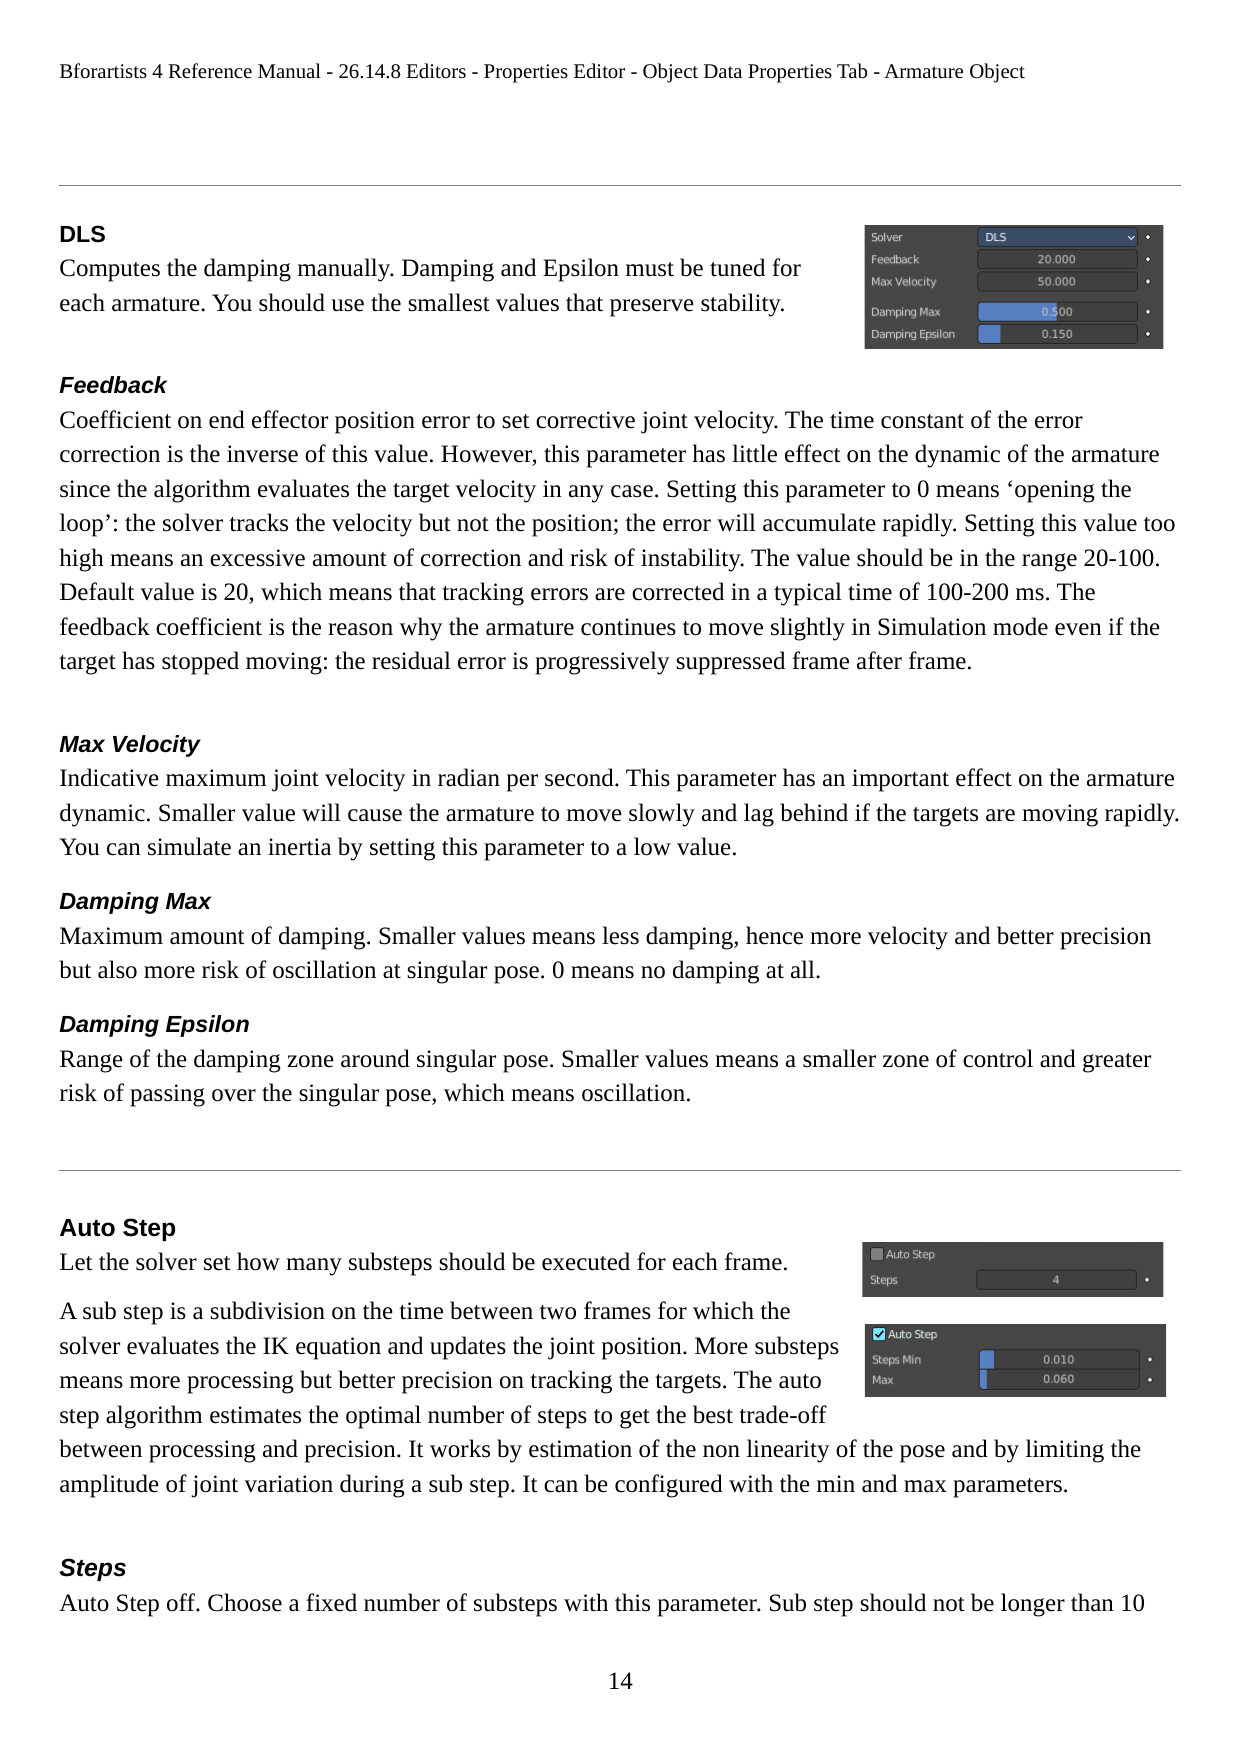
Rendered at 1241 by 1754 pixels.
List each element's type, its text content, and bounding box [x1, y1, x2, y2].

subtitle Damping Max [59, 888, 1181, 914]
text Range of the damping zone around singular pose. Smaller values means a smaller zone of control and greater risk of passing over the singular pose, which means oscillation. [59, 1044, 1181, 1107]
picture [864, 225, 1164, 349]
text Computes the damping manually. Damping and Epsilon must be tuned for each armature. You should use the smallest values that preserve stability. [59, 253, 864, 317]
subtitle Damping Epsilon [59, 1011, 1181, 1037]
text Indicative maximum joint velocity in radian per second. This parameter has an important effect on the armature dynamic. Smaller value will cause the armature to move slowly and lag behind if the targets are moving rapidly. You can simulate an inertia by setting this parameter to a low value. [59, 763, 1181, 861]
subtitle Max Velocity [59, 731, 1181, 757]
picture [864, 1324, 1167, 1397]
text A sub step is a subdivision on the time between two frames for which the solver evaluates the IK equation and updates the joint position. More substeps means more processing but better precision on tracking the targets. The auto step algorithm estimates the optimal number of steps to get the best trade-off between processing and precision. It works by estimation of the non linearity of the pose and by limiting the amplitude of joint variation during a sub step. It can be configured with the min and max parameters. [59, 1296, 1181, 1498]
subtitle Feedback [59, 372, 1181, 399]
text Coefficient on end effector position error to set corrective joint velocity. The time constant of the error correction is the inverse of this value. However, this parameter has little effect on the dynamic of the armature since the algorithm evaluates the target velocity in any case. Setting this parameter to 0 means ‘opening the loop’: the solver tracks the velocity but not the position; the error will accumulate rapidly. Setting this value too high means an excessive amount of correction and risk of instability. The value should be in the range 20-100. Default value is 20, which means that tracking errors are corrected in a typical time of 100-200 ms. The feedback coefficient is the reason why the armature continues to move slightly in Simulation mode even if the target has stopped moving: the residual error is progressively suppressed frame after frame. [59, 405, 1181, 675]
subtitle DLS [59, 221, 1181, 247]
text Auto Step off. Choose a fixed number of substeps with this parameter. Sub step should not be longer than 10 [59, 1588, 1181, 1616]
text Let the solver set how many substeps should be executed for each frame. [59, 1247, 862, 1276]
subtitle Auto Step [59, 1213, 1181, 1241]
picture [862, 1242, 1164, 1297]
text Maximum amount of damping. Smaller values means less damping, hence more velocity and better precision but also more risk of oscillation at singular pose. 0 means no damping at all. [59, 921, 1181, 984]
subtitle Steps [59, 1553, 1181, 1581]
